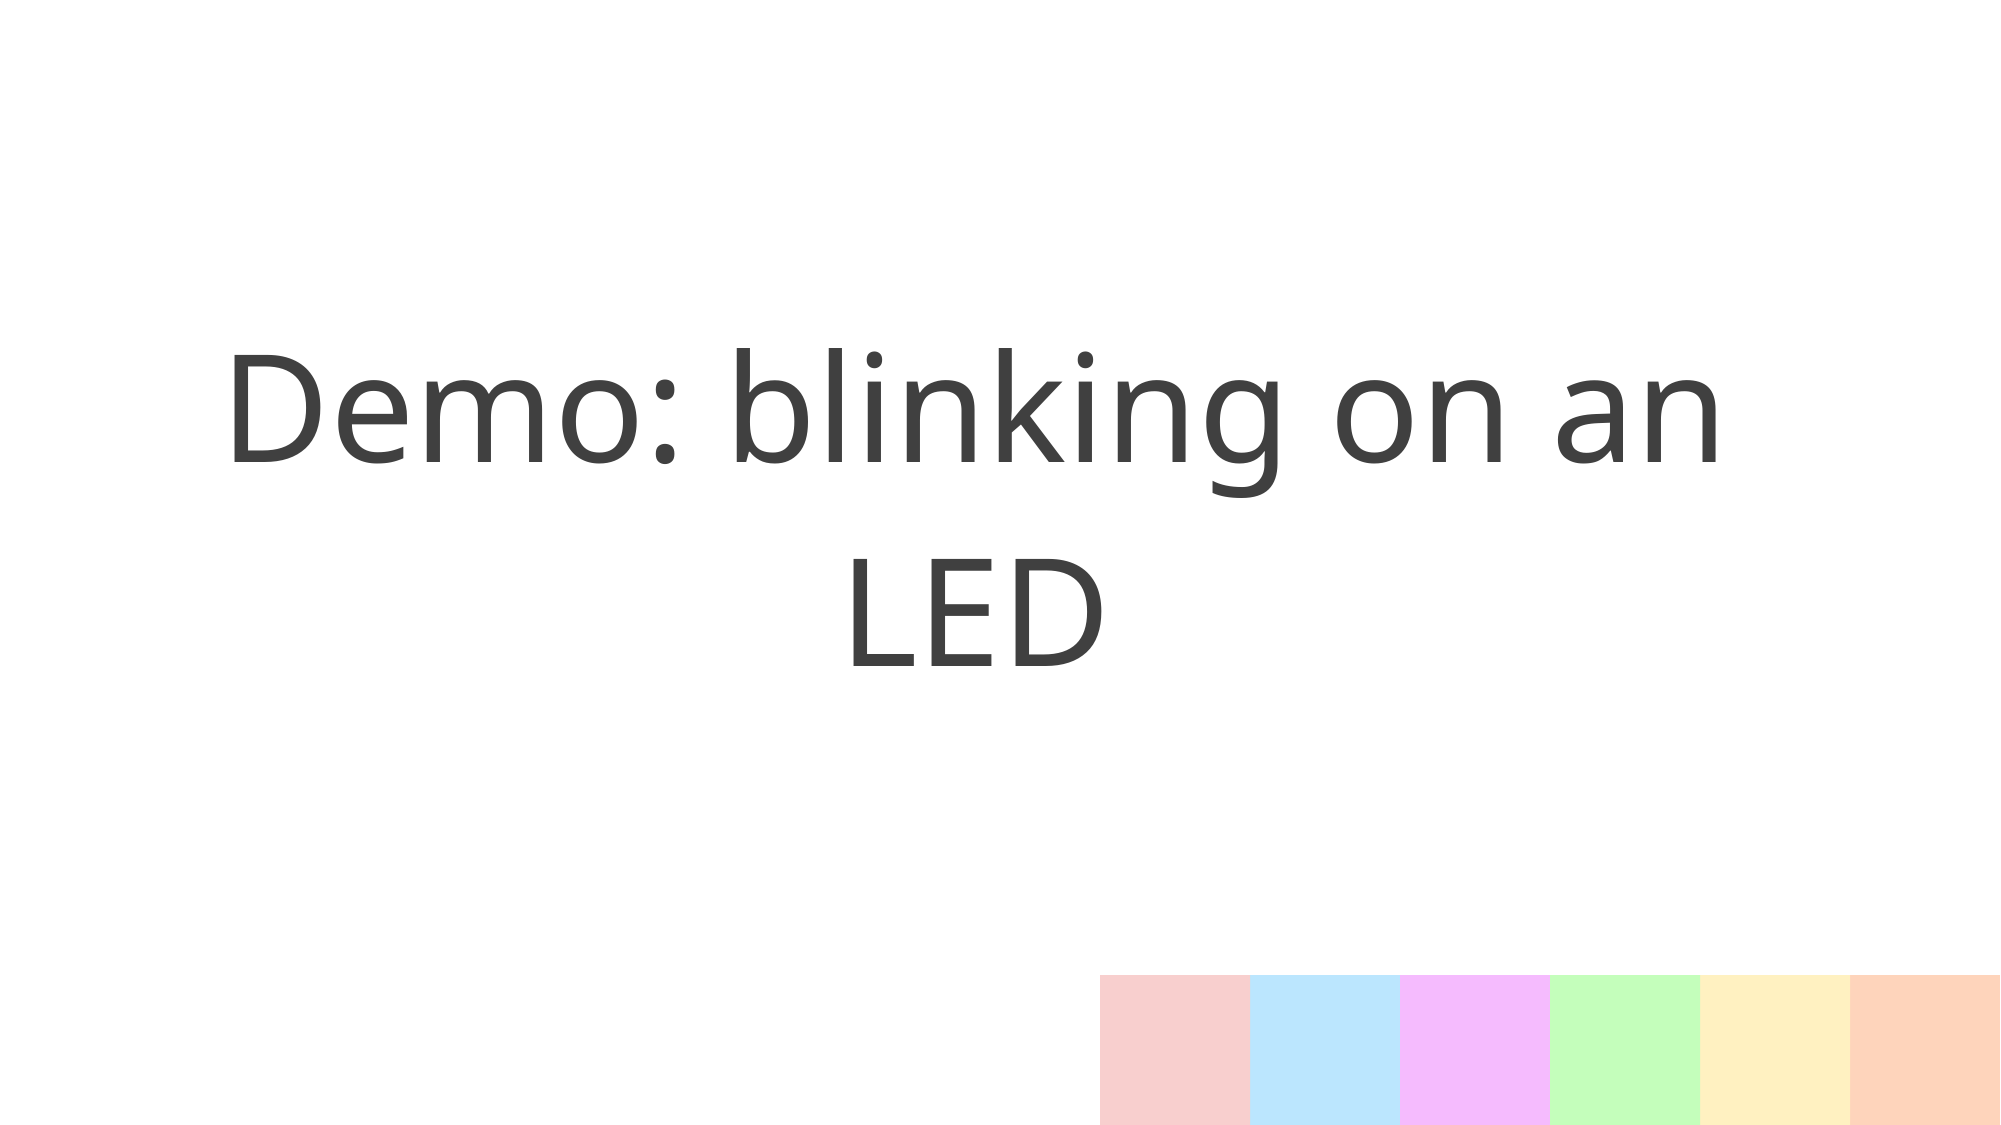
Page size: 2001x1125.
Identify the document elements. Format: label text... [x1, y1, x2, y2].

title Demo: blinking on an LED [75, 403, 1876, 609]
